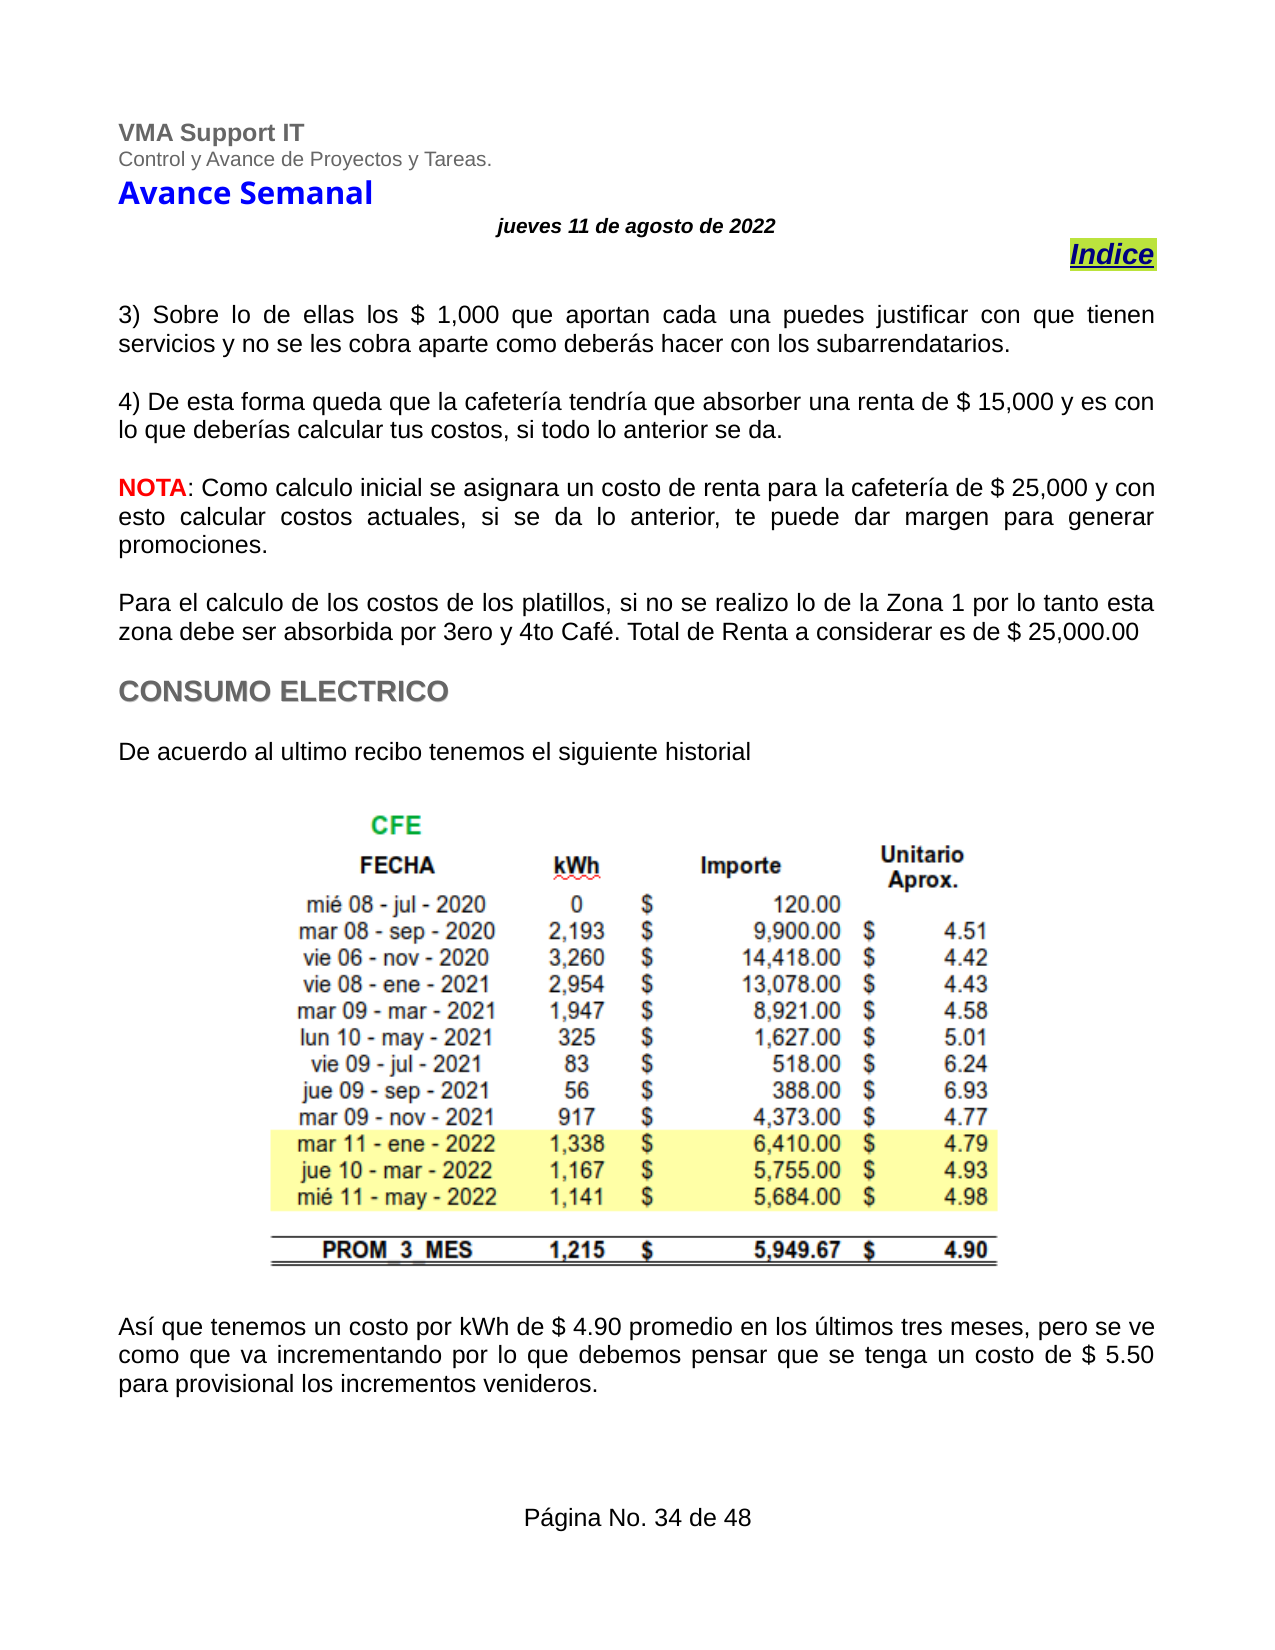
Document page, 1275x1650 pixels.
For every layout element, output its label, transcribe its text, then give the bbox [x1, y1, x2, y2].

text Para el calculo de los costos de los platillos, si no se realizo lo de la Zona 1 por lo tanto esta zona debe ser absorbida por 3ero y 4to Café. Total de Renta a considerar es de $ 25,000.00 [118, 588, 1157, 645]
subtitle CONSUMO ELECTRICO [118, 674, 1157, 708]
text 4) De esta forma queda que la cafetería tendría que absorber una renta de $ 15,000 y es con lo que deberías calcular tus costos, si todo lo anterior se da. [118, 387, 1157, 444]
text Así que tenemos un costo por kWh de $ 4.90 promedio en los últimos tres meses, pero se ve como que va incrementando por lo que debemos pensar que se tenga un costo de $ 5.50 para provisional los incrementos venideros. [118, 1312, 1157, 1398]
text 3) Sobre lo de ellas los $ 1,000 que aportan cada una puedes justificar con que tienen servicios y no se les cobra aparte como deberás hacer con los subarrendatarios. [118, 300, 1157, 358]
text NOTA: Como calculo inicial se asignara un costo de renta para la cafetería de $ 25,000 y con esto calcular costos actuales, si se da lo anterior, te puede dar margen para generar promociones. [118, 473, 1157, 559]
picture [263, 794, 1012, 1288]
text De acuerdo al ultimo recibo tenemos el siguiente historial [118, 737, 1157, 765]
